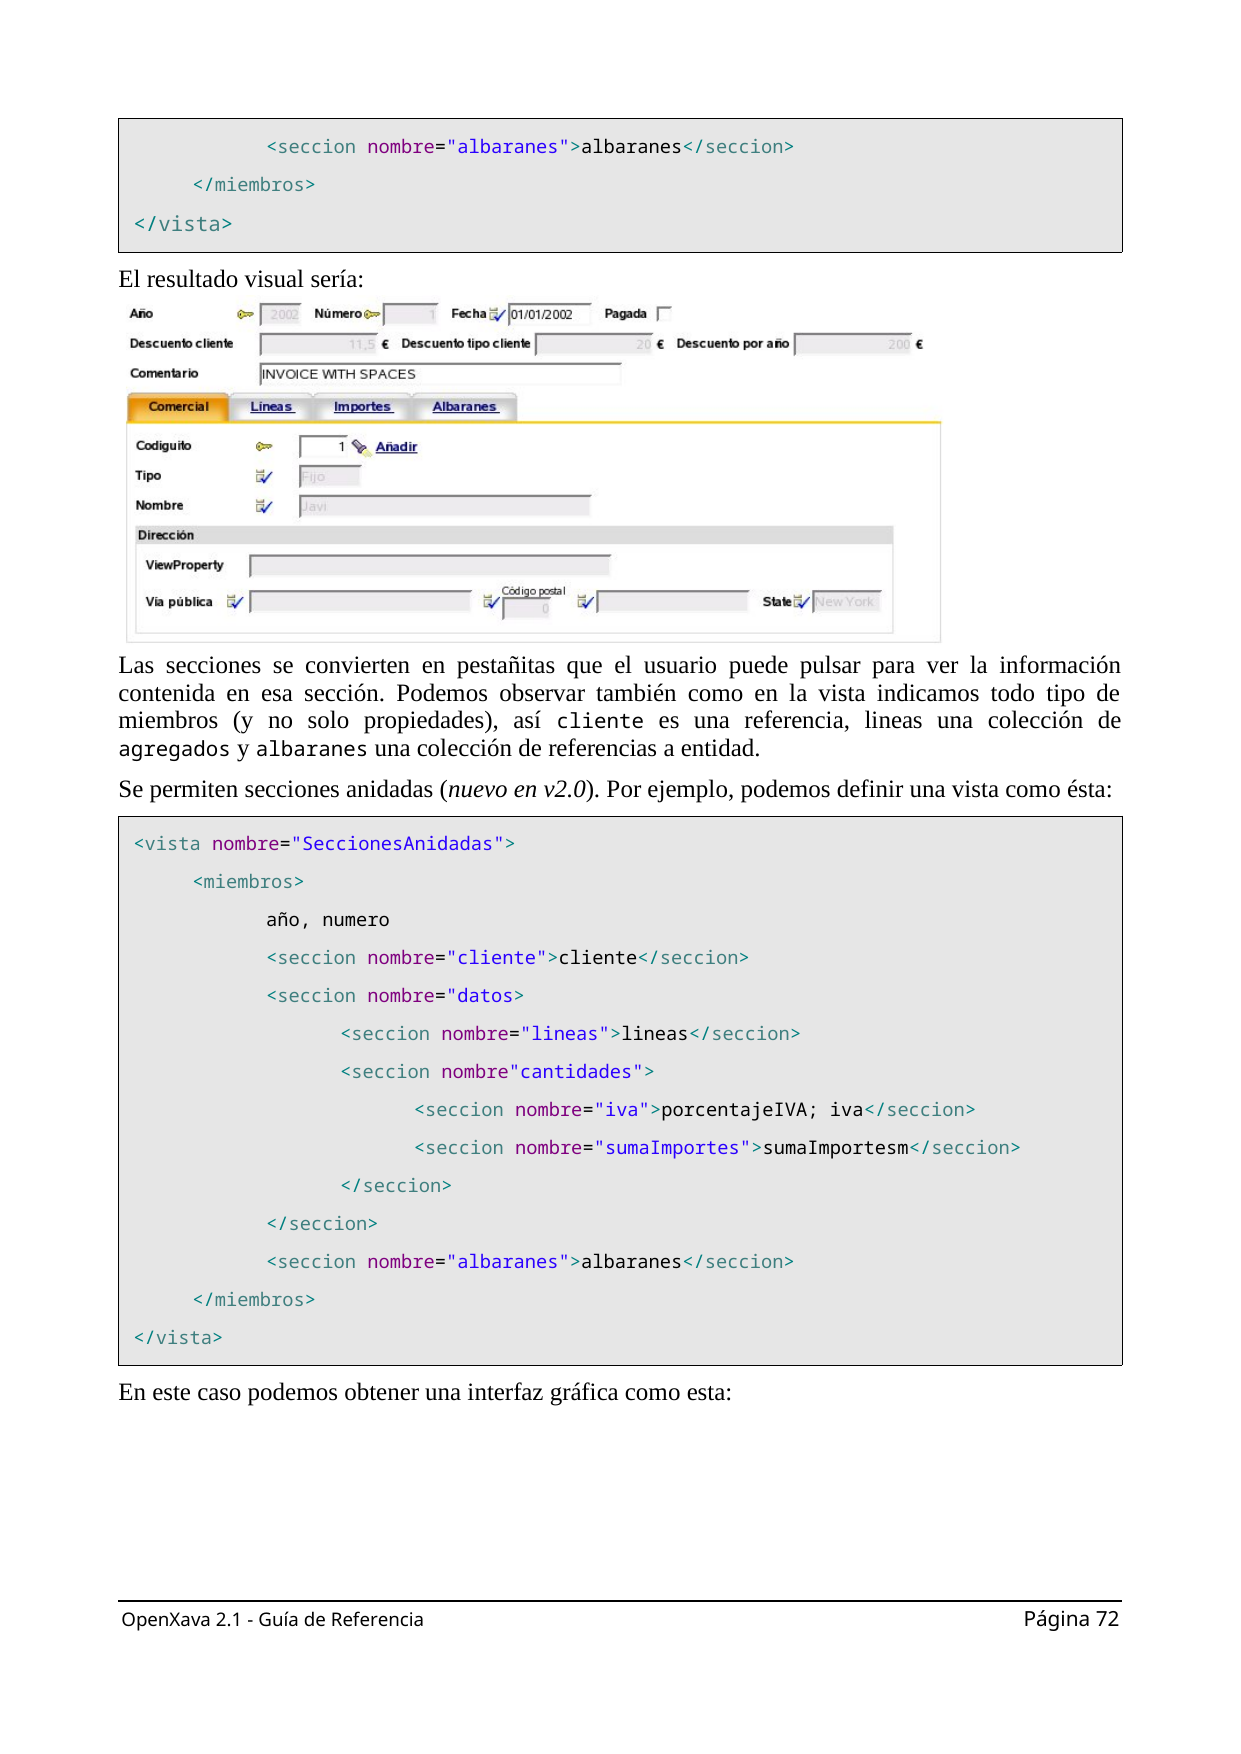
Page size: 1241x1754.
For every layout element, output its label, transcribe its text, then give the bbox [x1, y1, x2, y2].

text <vista nombre="SeccionesAnidadas"> [119, 817, 1122, 853]
text </miembros> [119, 156, 1122, 194]
text <seccion nombre"cantidades"> [119, 1044, 1122, 1082]
text En este caso podemos obtener una interfaz gráfica como esta: [118, 1378, 1122, 1405]
text <seccion nombre="albaranes">albaranes</seccion> [119, 119, 1122, 156]
text El resultado visual sería: [118, 265, 1122, 292]
text <seccion nombre="iva">porcentajeIVA; iva</seccion> [119, 1082, 1122, 1120]
text <seccion nombre="datos> [119, 968, 1122, 1006]
text </seccion> [119, 1158, 1122, 1196]
text </vista> [119, 194, 1122, 252]
picture [125, 295, 947, 651]
text Se permiten secciones anidadas (nuevo en v2.0). Por ejemplo, podemos definir una vista como ésta: [118, 775, 1122, 803]
text <miembros> [119, 853, 1122, 892]
text <seccion nombre="albaranes">albaranes</seccion> [119, 1234, 1122, 1272]
text </seccion> [119, 1196, 1122, 1234]
text <seccion nombre="cliente">cliente</seccion> [119, 929, 1122, 968]
text </miembros> [119, 1272, 1122, 1310]
text </vista> [119, 1310, 1122, 1365]
text año, numero [119, 892, 1122, 929]
text <seccion nombre="sumaImportes">sumaImportesm</seccion> [119, 1120, 1122, 1158]
text <seccion nombre="lineas">lineas</seccion> [119, 1006, 1122, 1044]
text Las secciones se convierten en pestañitas que el usuario puede pulsar para ver la información contenida en esa sección. Podemos observar también como en la vista indicamos todo tipo de miembros (y no solo propiedades), así cliente es una referencia, lineas una colección de agregados y albaranes una colección de referencias a entidad. [118, 651, 1122, 763]
